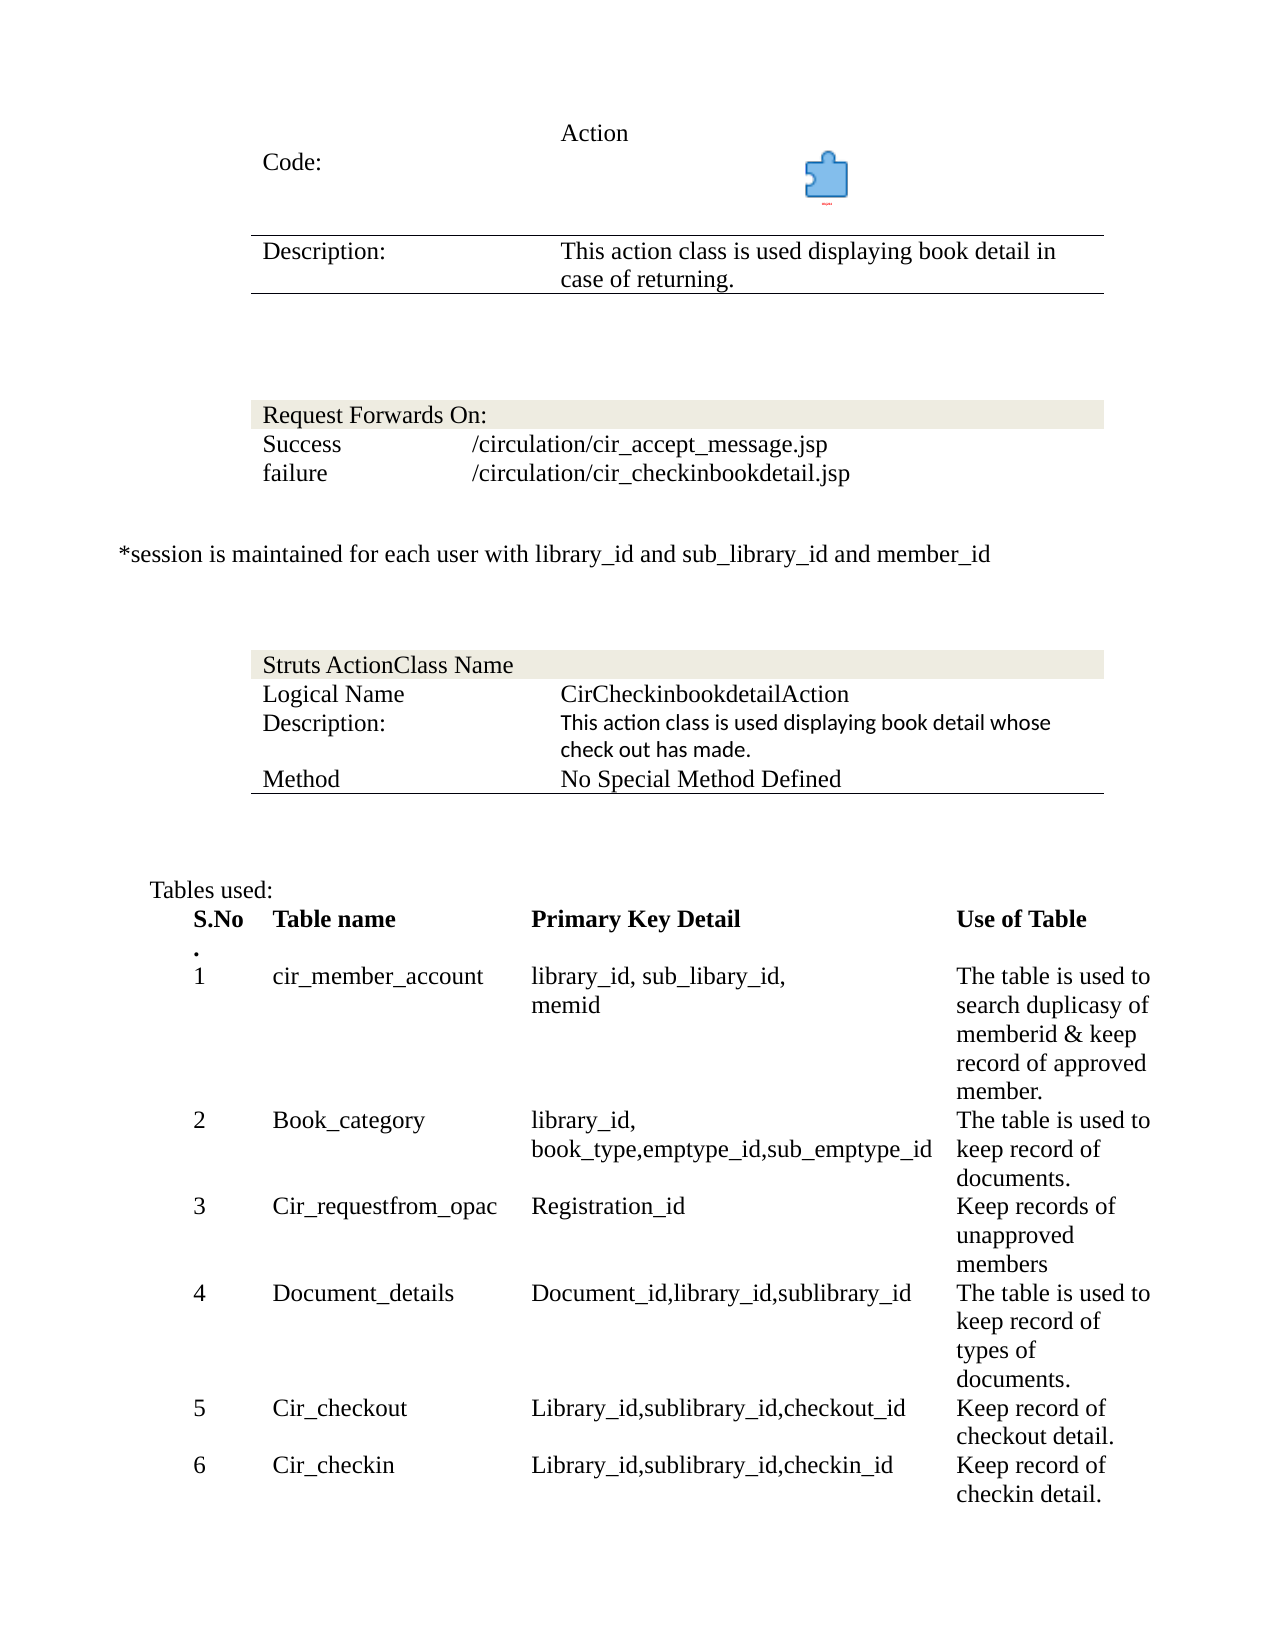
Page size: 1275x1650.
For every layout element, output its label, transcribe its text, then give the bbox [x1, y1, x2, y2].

table_cell 5 [182, 1393, 261, 1450]
table_cell [251, 118, 549, 147]
table_cell failure [251, 458, 461, 487]
table_cell Keep records of unapproved members [945, 1191, 1168, 1278]
table_cell This action class is used displaying book detail in case of returning. [549, 236, 1104, 293]
table_cell 1 [182, 961, 261, 1105]
table_cell 3 [182, 1191, 261, 1278]
table_header S.No. [182, 904, 261, 961]
table_cell library_id, book_type,emptype_id,sub_emptype_id [520, 1105, 945, 1191]
table_cell The table is used to search duplicasy of memberid & keep record of approved member. [945, 961, 1168, 1105]
table_cell Library_id,sublibrary_id,checkin_id [520, 1450, 945, 1508]
table_cell Keep record of checkin detail. [945, 1450, 1168, 1508]
table_header Struts ActionClass Name [251, 650, 1104, 679]
table_cell Keep record of checkout detail. [945, 1393, 1168, 1450]
table_cell /circulation/cir_checkinbookdetail.jsp [461, 458, 1104, 487]
table_cell Library_id,sublibrary_id,checkout_id [520, 1393, 945, 1450]
table_cell CirCheckinbookdetailAction [549, 679, 1104, 708]
table_cell /circulation/cir_accept_message.jsp [461, 429, 1104, 458]
list Tables used: [118, 875, 1157, 904]
table_cell Code: [251, 147, 549, 235]
table_cell This action class is used displaying book detail whose check out has made. [549, 708, 1104, 764]
table_cell Registration_id [520, 1191, 945, 1278]
table_header Table name [261, 904, 520, 961]
table_header Primary Key Detail [520, 904, 945, 961]
table_cell Cir_requestfrom_opac [261, 1191, 520, 1278]
table_cell No Special Method Defined [549, 764, 1104, 792]
table_cell Action [549, 118, 1104, 147]
table_cell [549, 147, 1104, 235]
list *session is maintained for each user with library_id and sub_library_id and member_id [118, 539, 1157, 568]
table_cell Description: [251, 236, 549, 293]
table_cell 4 [182, 1278, 261, 1393]
table_cell 2 [182, 1105, 261, 1191]
table_cell Cir_checkout [261, 1393, 520, 1450]
table_cell Book_category [261, 1105, 520, 1191]
table_cell library_id, sub_libary_id, memid [520, 961, 945, 1105]
table_cell Logical Name [251, 679, 549, 708]
table_cell cir_member_account [261, 961, 520, 1105]
table_cell Cir_checkin [261, 1450, 520, 1508]
table_cell The table is used to keep record of documents. [945, 1105, 1168, 1191]
table_header Use of Table [945, 904, 1168, 961]
table_cell The table is used to keep record of types of documents. [945, 1278, 1168, 1393]
table_cell Method [251, 764, 549, 792]
table_cell Success [251, 429, 461, 458]
table_header Request Forwards On: [251, 400, 1104, 429]
table_cell Document_details [261, 1278, 520, 1393]
table_cell Description: [251, 708, 549, 764]
table_cell Document_id,library_id,sublibrary_id [520, 1278, 945, 1393]
table_cell 6 [182, 1450, 261, 1508]
